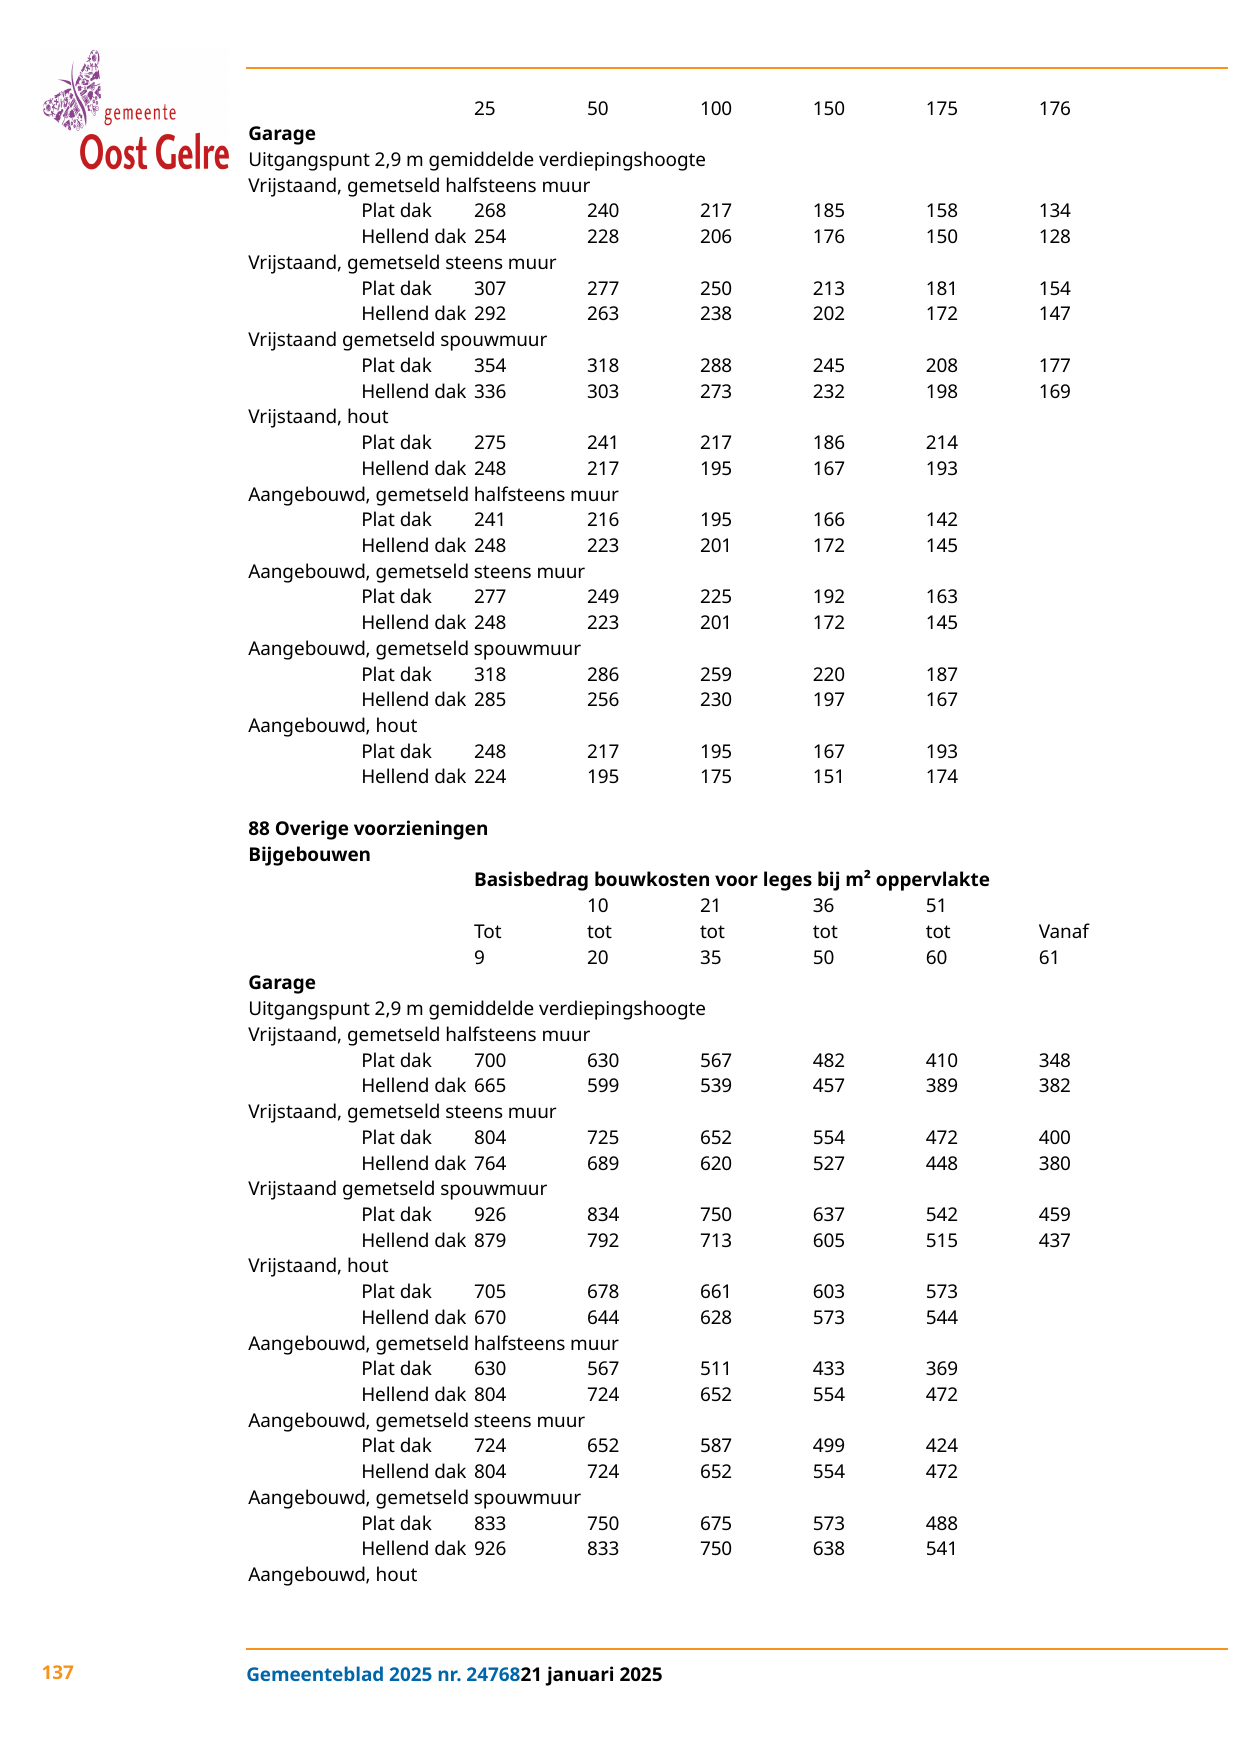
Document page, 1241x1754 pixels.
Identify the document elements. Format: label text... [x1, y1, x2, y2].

table_cell Hellend dak [361, 687, 474, 712]
table_cell 348 [1039, 1047, 1152, 1072]
table_cell [926, 172, 1038, 198]
table_cell 195 [700, 455, 813, 481]
table_cell 224 [474, 764, 587, 789]
table_cell [700, 1175, 813, 1201]
table_cell 214 [926, 429, 1038, 455]
table_cell [926, 712, 1038, 738]
table_cell [813, 481, 926, 506]
table_cell 147 [1039, 301, 1152, 326]
table_cell [248, 506, 361, 532]
table_cell 150 [813, 95, 926, 121]
table_cell [926, 404, 1038, 429]
table_cell 437 [1039, 1227, 1152, 1253]
table_cell 128 [1039, 224, 1152, 249]
table_cell 587 [700, 1433, 813, 1458]
table_cell 277 [474, 584, 587, 609]
table_cell [1039, 764, 1152, 789]
table_cell 879 [474, 1227, 587, 1253]
table_cell 457 [813, 1073, 926, 1098]
table_cell [926, 249, 1038, 275]
table_cell 630 [587, 1047, 700, 1072]
table_cell [813, 1098, 926, 1124]
table_cell [926, 121, 1038, 146]
table_cell 554 [813, 1459, 926, 1484]
table_cell [587, 815, 700, 841]
table_cell [1039, 1278, 1152, 1304]
table_cell 603 [813, 1278, 926, 1304]
table_cell [700, 1484, 813, 1510]
table_cell 202 [813, 301, 926, 326]
table_cell [1039, 584, 1152, 609]
table_cell 169 [1039, 378, 1152, 403]
table_cell [474, 1561, 587, 1587]
table_cell 174 [926, 764, 1038, 789]
table_cell [813, 558, 926, 584]
table_cell Plat dak [361, 429, 474, 455]
table_cell Plat dak [361, 1047, 474, 1072]
table_cell Hellend dak [361, 1304, 474, 1330]
table_cell [700, 172, 813, 198]
table_cell 250 [700, 275, 813, 301]
table_cell 177 [1039, 352, 1152, 378]
table_cell 35 [700, 944, 813, 969]
table_cell [587, 841, 700, 867]
table_cell [813, 249, 926, 275]
table_cell 263 [587, 301, 700, 326]
table_cell Plat dak [361, 1433, 474, 1458]
table_cell [1039, 404, 1152, 429]
table_cell 248 [474, 738, 587, 764]
table_cell Basisbedrag bouwkosten voor leges bij m² oppervlakte [474, 867, 1152, 892]
table_cell [1039, 1561, 1152, 1587]
table_cell [248, 1536, 361, 1561]
table_cell [1039, 1510, 1152, 1536]
table_cell [248, 1227, 361, 1253]
table_cell [248, 1356, 361, 1381]
table_cell 288 [700, 352, 813, 378]
table_cell [248, 687, 361, 712]
table_cell [248, 1047, 361, 1072]
table_cell [700, 1253, 813, 1278]
table_cell 336 [474, 378, 587, 403]
table_cell [1039, 506, 1152, 532]
table_cell [926, 1253, 1038, 1278]
table_cell [248, 1433, 361, 1458]
table_cell [700, 1561, 813, 1587]
table_cell 277 [587, 275, 700, 301]
table_cell [474, 841, 587, 867]
table_cell [248, 455, 361, 481]
table_cell tot [926, 918, 1038, 944]
table_cell [926, 815, 1038, 841]
table_cell 176 [1039, 95, 1152, 121]
table_cell 644 [587, 1304, 700, 1330]
table_cell 665 [474, 1073, 587, 1098]
table_cell [1039, 481, 1152, 506]
table_cell 652 [700, 1381, 813, 1407]
table_cell 713 [700, 1227, 813, 1253]
table_cell 187 [926, 661, 1038, 687]
table_cell [813, 172, 926, 198]
table_cell [813, 121, 926, 146]
table_cell [474, 404, 587, 429]
table_cell 254 [474, 224, 587, 249]
table_cell 198 [926, 378, 1038, 403]
table_cell 201 [700, 609, 813, 635]
table_cell [926, 146, 1038, 172]
table_cell 61 [1039, 944, 1152, 969]
table_cell 142 [926, 506, 1038, 532]
table_cell [813, 1407, 926, 1433]
table_cell Vrijstaand, gemetseld steens muur [248, 1098, 700, 1124]
table_cell 725 [587, 1124, 700, 1150]
table_cell 750 [587, 1510, 700, 1536]
table_cell [926, 790, 1038, 815]
table_cell Hellend dak [361, 378, 474, 403]
table_cell [1039, 558, 1152, 584]
table_cell 50 [587, 95, 700, 121]
table_cell 195 [700, 506, 813, 532]
table_cell Bijgebouwen [248, 841, 474, 867]
table_cell [700, 1098, 813, 1124]
table_cell [248, 790, 361, 815]
table_cell 433 [813, 1356, 926, 1381]
table_cell [1039, 1304, 1152, 1330]
table_cell Vrijstaand, gemetseld halfsteens muur [248, 172, 700, 198]
table_cell 539 [700, 1073, 813, 1098]
table_cell 167 [813, 738, 926, 764]
table_cell 273 [700, 378, 813, 403]
table_cell [926, 1021, 1038, 1047]
table_cell 217 [587, 738, 700, 764]
table_cell [813, 1561, 926, 1587]
table_cell 573 [813, 1304, 926, 1330]
table_cell [248, 609, 361, 635]
table_cell [587, 404, 700, 429]
table_cell [1039, 146, 1152, 172]
table_cell [926, 1175, 1038, 1201]
table_cell [1039, 1381, 1152, 1407]
table_cell 193 [926, 455, 1038, 481]
table_cell 213 [813, 275, 926, 301]
table_cell 833 [474, 1510, 587, 1536]
table_cell [474, 893, 587, 918]
table_cell 145 [926, 532, 1038, 558]
table_cell [361, 121, 474, 146]
table_cell 637 [813, 1201, 926, 1227]
table_cell 678 [587, 1278, 700, 1304]
table_cell Plat dak [361, 1356, 474, 1381]
table_cell [1039, 172, 1152, 198]
table_cell 268 [474, 198, 587, 223]
table_cell [1039, 635, 1152, 661]
table_cell 256 [587, 687, 700, 712]
table_cell 400 [1039, 1124, 1152, 1150]
table_cell [1039, 1407, 1152, 1433]
table_cell [1039, 738, 1152, 764]
table_cell Hellend dak [361, 1150, 474, 1175]
table_cell 472 [926, 1381, 1038, 1407]
table_cell [1039, 1021, 1152, 1047]
table_cell [926, 1407, 1038, 1433]
table_cell [248, 893, 361, 918]
table_cell [361, 95, 474, 121]
table_cell [248, 1201, 361, 1227]
table_cell 217 [700, 429, 813, 455]
table_cell [700, 558, 813, 584]
table_cell 573 [926, 1278, 1038, 1304]
table_cell 554 [813, 1381, 926, 1407]
table_cell Hellend dak [361, 1073, 474, 1098]
table_cell 307 [474, 275, 587, 301]
table_cell 195 [700, 738, 813, 764]
table_cell 166 [813, 506, 926, 532]
table_cell [926, 995, 1038, 1021]
table_cell 567 [587, 1356, 700, 1381]
table_cell Aangebouwd, gemetseld steens muur [248, 558, 700, 584]
table_cell 100 [700, 95, 813, 121]
table_cell 230 [700, 687, 813, 712]
table_cell 515 [926, 1227, 1038, 1253]
table_cell 482 [813, 1047, 926, 1072]
table_cell [248, 429, 361, 455]
table_cell [813, 995, 926, 1021]
table_cell 511 [700, 1356, 813, 1381]
table_cell 541 [926, 1536, 1038, 1561]
table_cell 176 [813, 224, 926, 249]
table_cell 150 [926, 224, 1038, 249]
table_cell 292 [474, 301, 587, 326]
table_cell [1039, 1484, 1152, 1510]
table_cell 472 [926, 1459, 1038, 1484]
table_cell [700, 121, 813, 146]
table_cell Hellend dak [361, 1459, 474, 1484]
table_cell Hellend dak [361, 1227, 474, 1253]
table_cell 599 [587, 1073, 700, 1098]
table_cell [1039, 661, 1152, 687]
table_cell 567 [700, 1047, 813, 1072]
table_cell Vrijstaand, hout [248, 404, 474, 429]
table_cell [248, 1150, 361, 1175]
table_cell 240 [587, 198, 700, 223]
table_cell 51 [926, 893, 1038, 918]
table_cell [926, 1484, 1038, 1510]
table_cell 724 [474, 1433, 587, 1458]
table_cell Garage [248, 121, 361, 146]
table_cell Plat dak [361, 1278, 474, 1304]
picture [41, 47, 231, 172]
table_cell [248, 301, 361, 326]
table_cell [587, 970, 700, 995]
table_cell [1039, 1356, 1152, 1381]
table_cell Vrijstaand, gemetseld halfsteens muur [248, 1021, 700, 1047]
table_cell Plat dak [361, 275, 474, 301]
table_cell Aangebouwd, gemetseld halfsteens muur [248, 481, 813, 506]
table_cell 499 [813, 1433, 926, 1458]
table_cell Garage [248, 970, 361, 995]
table_cell [248, 1124, 361, 1150]
table_cell [587, 1561, 700, 1587]
table_cell [248, 532, 361, 558]
table_cell [1039, 712, 1152, 738]
table_cell [1039, 995, 1152, 1021]
table_cell 216 [587, 506, 700, 532]
table_cell [248, 1381, 361, 1407]
table_cell Plat dak [361, 352, 474, 378]
table_cell [813, 146, 926, 172]
table_cell [926, 326, 1038, 352]
table_cell [813, 841, 926, 867]
table_cell Plat dak [361, 738, 474, 764]
table_cell 241 [587, 429, 700, 455]
table_cell Hellend dak [361, 455, 474, 481]
table_cell Plat dak [361, 1201, 474, 1227]
table_cell Plat dak [361, 1510, 474, 1536]
table_cell 248 [474, 609, 587, 635]
table_cell [1039, 121, 1152, 146]
table_cell [361, 970, 474, 995]
table_cell Vrijstaand gemetseld spouwmuur [248, 1175, 700, 1201]
table_cell 724 [587, 1459, 700, 1484]
table_cell [926, 841, 1038, 867]
table_cell 670 [474, 1304, 587, 1330]
table_cell 21 [700, 893, 813, 918]
table_cell [1039, 1175, 1152, 1201]
table_cell 652 [587, 1433, 700, 1458]
table_cell 181 [926, 275, 1038, 301]
table_cell 9 [474, 944, 587, 969]
table_cell 926 [474, 1536, 587, 1561]
table_cell 638 [813, 1536, 926, 1561]
table_cell 193 [926, 738, 1038, 764]
table_cell [813, 1175, 926, 1201]
table_cell [248, 764, 361, 789]
table_cell 286 [587, 661, 700, 687]
table_cell [587, 121, 700, 146]
table_cell 833 [587, 1536, 700, 1561]
table_cell 275 [474, 429, 587, 455]
table_cell 764 [474, 1150, 587, 1175]
table_cell Aangebouwd, gemetseld spouwmuur [248, 1484, 700, 1510]
table_cell 167 [813, 455, 926, 481]
table_cell [700, 815, 813, 841]
table_cell Hellend dak [361, 532, 474, 558]
table_cell [700, 790, 813, 815]
table_cell 20 [587, 944, 700, 969]
table_cell 804 [474, 1381, 587, 1407]
table_cell 158 [926, 198, 1038, 223]
table_cell [248, 738, 361, 764]
table_cell [248, 198, 361, 223]
table_cell 705 [474, 1278, 587, 1304]
table_cell Hellend dak [361, 1381, 474, 1407]
table_cell Plat dak [361, 506, 474, 532]
table_cell [1039, 249, 1152, 275]
table_cell 249 [587, 584, 700, 609]
table_cell [1039, 970, 1152, 995]
table_cell [1039, 841, 1152, 867]
table_cell [813, 712, 926, 738]
table_cell 241 [474, 506, 587, 532]
table_cell 228 [587, 224, 700, 249]
table_cell [700, 970, 813, 995]
table_cell [1039, 1536, 1152, 1561]
table_cell [361, 918, 474, 944]
table_cell 192 [813, 584, 926, 609]
table_cell 60 [926, 944, 1038, 969]
table_cell [248, 275, 361, 301]
table_cell 172 [813, 532, 926, 558]
table_cell [700, 841, 813, 867]
table_cell 652 [700, 1124, 813, 1150]
table_cell [700, 1021, 813, 1047]
table_cell [926, 481, 1038, 506]
table_cell [1039, 609, 1152, 635]
table_cell [248, 1278, 361, 1304]
table_cell [248, 378, 361, 403]
table_cell [248, 1459, 361, 1484]
table_cell Vanaf [1039, 918, 1152, 944]
table_cell 259 [700, 661, 813, 687]
table_cell [1039, 1330, 1152, 1356]
table_cell [587, 790, 700, 815]
table_cell 630 [474, 1356, 587, 1381]
table_cell 834 [587, 1201, 700, 1227]
table_cell Plat dak [361, 661, 474, 687]
table_cell Aangebouwd, gemetseld spouwmuur [248, 635, 700, 661]
table_cell 186 [813, 429, 926, 455]
table_cell 424 [926, 1433, 1038, 1458]
table_cell 527 [813, 1150, 926, 1175]
table_cell Hellend dak [361, 764, 474, 789]
table_cell [926, 1561, 1038, 1587]
table_cell [474, 970, 587, 995]
table_cell 554 [813, 1124, 926, 1150]
table_cell [587, 1253, 700, 1278]
table_cell 700 [474, 1047, 587, 1072]
table_cell [813, 1484, 926, 1510]
table_cell 175 [926, 95, 1038, 121]
table_cell 628 [700, 1304, 813, 1330]
table_cell 689 [587, 1150, 700, 1175]
table_cell [813, 635, 926, 661]
table_cell Vrijstaand gemetseld spouwmuur [248, 326, 700, 352]
table_cell 472 [926, 1124, 1038, 1150]
table_cell 303 [587, 378, 700, 403]
table_cell 10 [587, 893, 700, 918]
table_cell 197 [813, 687, 926, 712]
table_cell 232 [813, 378, 926, 403]
table_cell [248, 661, 361, 687]
table_cell [587, 712, 700, 738]
table_cell [474, 790, 587, 815]
table_cell [361, 893, 474, 918]
table_cell [700, 1407, 813, 1433]
table_cell Vrijstaand, hout [248, 1253, 474, 1278]
table_cell Aangebouwd, gemetseld steens muur [248, 1407, 700, 1433]
table_cell Hellend dak [361, 301, 474, 326]
table_cell 459 [1039, 1201, 1152, 1227]
table_cell 195 [587, 764, 700, 789]
table_cell Aangebouwd, hout [248, 1561, 474, 1587]
table_cell [248, 944, 361, 969]
table_cell [1039, 326, 1152, 352]
table_cell [926, 970, 1038, 995]
table_cell 154 [1039, 275, 1152, 301]
table_cell [1039, 532, 1152, 558]
table_cell [248, 1510, 361, 1536]
table_cell [1039, 687, 1152, 712]
table_cell tot [700, 918, 813, 944]
table_cell [926, 558, 1038, 584]
table_cell 285 [474, 687, 587, 712]
table_cell [813, 326, 926, 352]
table_cell [248, 224, 361, 249]
table_cell [474, 1253, 587, 1278]
table_cell 488 [926, 1510, 1038, 1536]
table_cell 804 [474, 1459, 587, 1484]
table_cell [361, 944, 474, 969]
table_cell [1039, 815, 1152, 841]
table_cell 661 [700, 1278, 813, 1304]
table_cell Plat dak [361, 198, 474, 223]
table_cell [1039, 455, 1152, 481]
table_cell 175 [700, 764, 813, 789]
table_cell 172 [813, 609, 926, 635]
table_cell Tot [474, 918, 587, 944]
table_cell [926, 1098, 1038, 1124]
table_cell [361, 867, 474, 892]
table_cell 573 [813, 1510, 926, 1536]
table_cell 926 [474, 1201, 587, 1227]
table_cell Hellend dak [361, 224, 474, 249]
table_cell 217 [700, 198, 813, 223]
table_cell [248, 918, 361, 944]
table_cell 652 [700, 1459, 813, 1484]
table_cell [700, 326, 813, 352]
table_cell Vrijstaand, gemetseld steens muur [248, 249, 700, 275]
table_cell 804 [474, 1124, 587, 1150]
table_cell 217 [587, 455, 700, 481]
table_cell [926, 1330, 1038, 1356]
table_cell 369 [926, 1356, 1038, 1381]
table_cell 225 [700, 584, 813, 609]
table_cell 50 [813, 944, 926, 969]
table_cell [1039, 1253, 1152, 1278]
table_cell 248 [474, 455, 587, 481]
table_cell 542 [926, 1201, 1038, 1227]
table_cell 36 [813, 893, 926, 918]
table_cell 675 [700, 1510, 813, 1536]
table_cell 318 [474, 661, 587, 687]
table_cell 172 [926, 301, 1038, 326]
table_cell [813, 1330, 926, 1356]
table_cell Uitgangspunt 2,9 m gemiddelde verdiepingshoogte [248, 995, 813, 1021]
table_cell 25 [474, 95, 587, 121]
table_cell [700, 404, 813, 429]
table_cell Uitgangspunt 2,9 m gemiddelde verdiepingshoogte [248, 146, 813, 172]
table_cell 354 [474, 352, 587, 378]
table_cell 220 [813, 661, 926, 687]
table_cell Plat dak [361, 584, 474, 609]
table_cell 201 [700, 532, 813, 558]
table_cell 167 [926, 687, 1038, 712]
table_cell [248, 1073, 361, 1098]
table_cell 208 [926, 352, 1038, 378]
table_cell 163 [926, 584, 1038, 609]
table_cell 389 [926, 1073, 1038, 1098]
table_cell 318 [587, 352, 700, 378]
table_cell [813, 1021, 926, 1047]
table_cell 620 [700, 1150, 813, 1175]
table_cell [813, 790, 926, 815]
table_cell [700, 635, 813, 661]
table_cell [248, 1304, 361, 1330]
table_cell [361, 790, 474, 815]
table_cell 206 [700, 224, 813, 249]
table_cell 245 [813, 352, 926, 378]
table_cell 88 Overige voorzieningen [248, 815, 587, 841]
table_cell [1039, 893, 1152, 918]
table_cell 248 [474, 532, 587, 558]
table_cell 151 [813, 764, 926, 789]
table_cell Aangebouwd, gemetseld halfsteens muur [248, 1330, 813, 1356]
table_cell 223 [587, 609, 700, 635]
table_cell 410 [926, 1047, 1038, 1072]
table_cell 792 [587, 1227, 700, 1253]
table_cell 223 [587, 532, 700, 558]
table_cell 145 [926, 609, 1038, 635]
table_cell [248, 867, 361, 892]
table_cell [1039, 1459, 1152, 1484]
table_cell [1039, 790, 1152, 815]
table_cell 750 [700, 1536, 813, 1561]
table_cell [474, 712, 587, 738]
table_cell [813, 970, 926, 995]
table_cell [248, 352, 361, 378]
table_cell Hellend dak [361, 1536, 474, 1561]
table_cell 382 [1039, 1073, 1152, 1098]
table_cell [813, 404, 926, 429]
table_cell [813, 1253, 926, 1278]
table_cell [700, 712, 813, 738]
table_cell [700, 249, 813, 275]
table_cell 605 [813, 1227, 926, 1253]
table_cell [1039, 1433, 1152, 1458]
table_cell 185 [813, 198, 926, 223]
table_cell 544 [926, 1304, 1038, 1330]
table_cell 724 [587, 1381, 700, 1407]
table_cell [1039, 1098, 1152, 1124]
table_cell 134 [1039, 198, 1152, 223]
table_cell 448 [926, 1150, 1038, 1175]
table_cell 750 [700, 1201, 813, 1227]
table_cell [248, 95, 361, 121]
table_cell [813, 815, 926, 841]
table_cell [474, 121, 587, 146]
table_cell [248, 584, 361, 609]
table_cell Hellend dak [361, 609, 474, 635]
table_cell 238 [700, 301, 813, 326]
table_cell Plat dak [361, 1124, 474, 1150]
table_cell tot [587, 918, 700, 944]
table_cell [926, 635, 1038, 661]
table_cell [1039, 429, 1152, 455]
table_cell Aangebouwd, hout [248, 712, 474, 738]
table_cell tot [813, 918, 926, 944]
table_cell 380 [1039, 1150, 1152, 1175]
